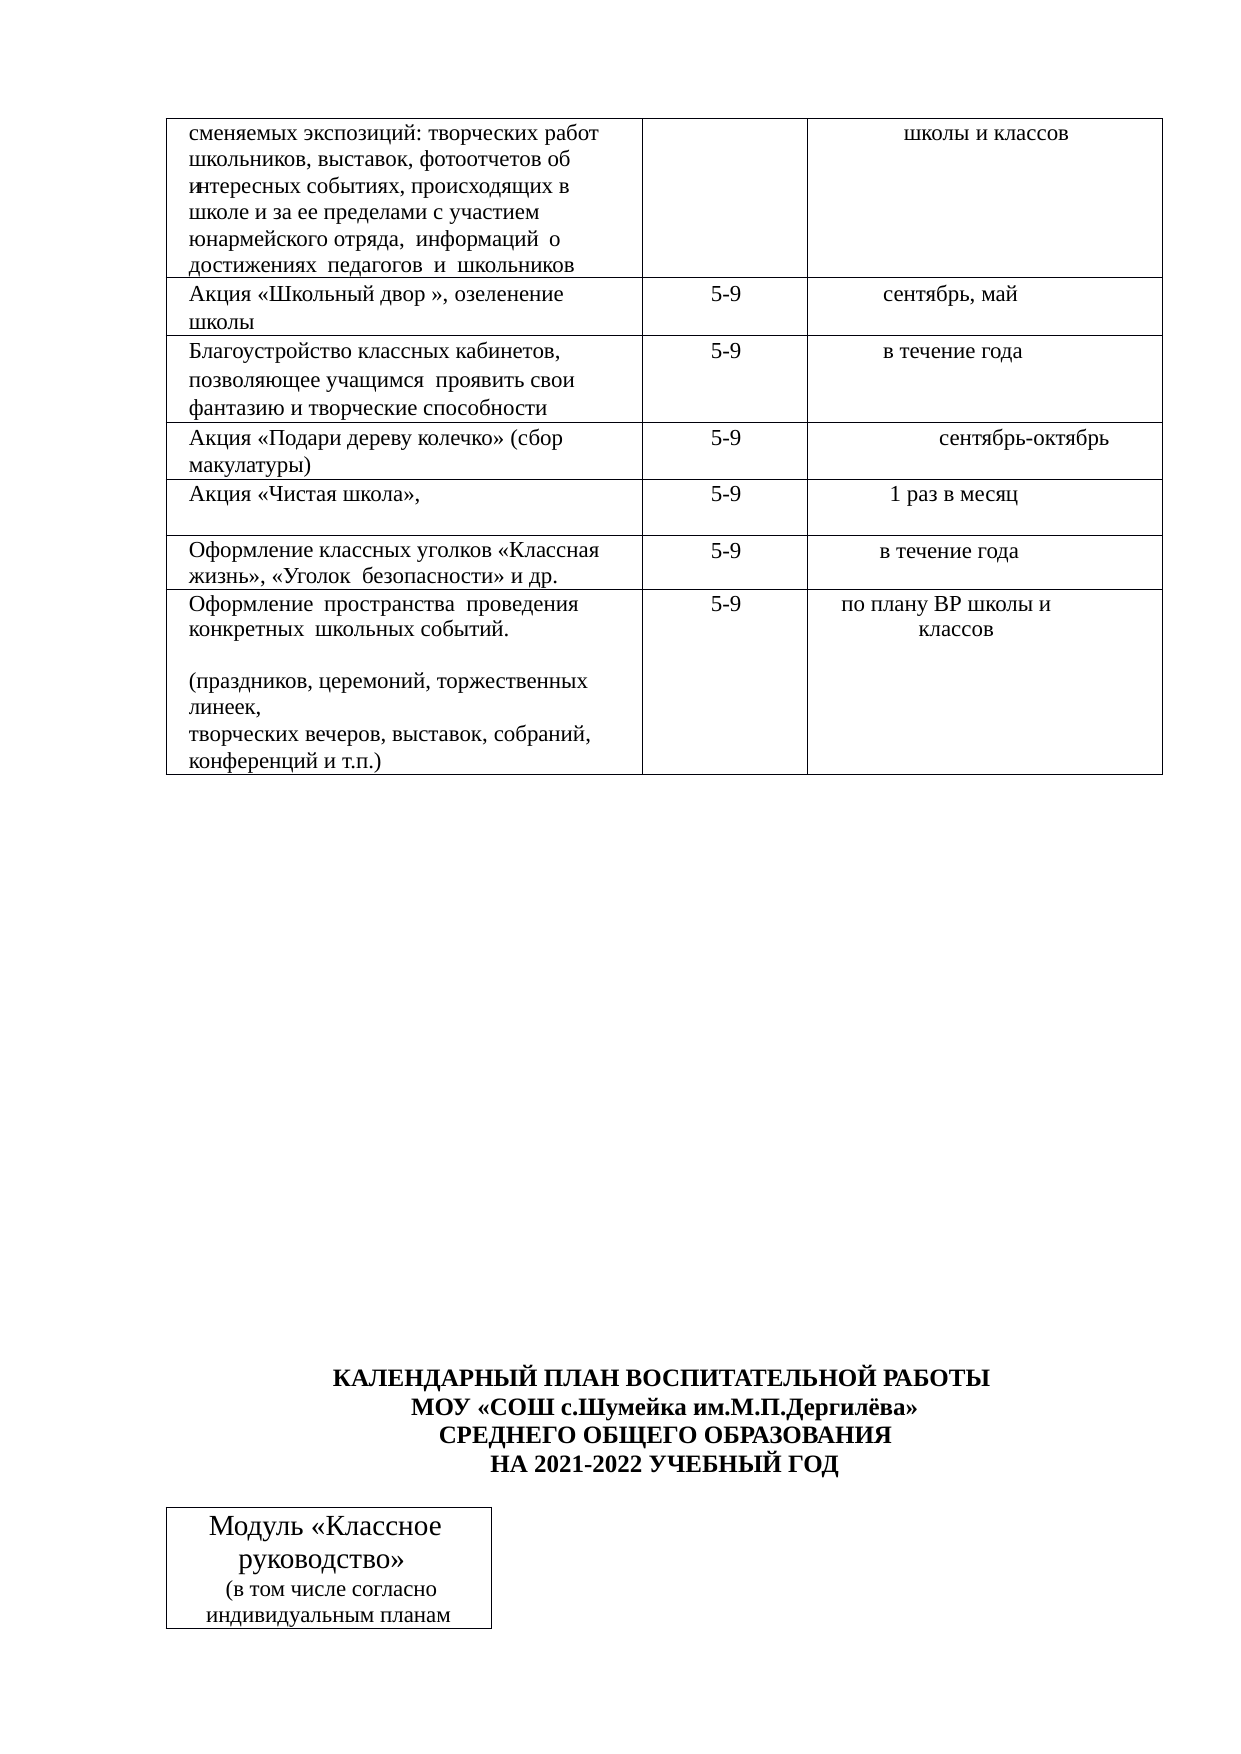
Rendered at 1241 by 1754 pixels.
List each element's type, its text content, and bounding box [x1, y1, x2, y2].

table_cell 5-9 [643, 423, 807, 478]
text СРЕДНЕГО ОБЩЕГО ОБРАЗОВАНИЯ [177, 1421, 1153, 1449]
table_cell сентябрь, май [808, 278, 1162, 335]
text НА 2021-2022 УЧЕБНЫЙ ГОД [177, 1449, 1152, 1478]
table_cell Акция «Чистая школа», [167, 480, 642, 535]
table_cell 1 раз в месяц [808, 480, 1162, 535]
table_cell по плану ВР школы и классов [808, 590, 1162, 774]
table_cell 5-9 [643, 590, 807, 774]
table_cell в течение года [808, 336, 1162, 422]
table_cell 5-9 [643, 278, 807, 335]
text МОУ «СОШ с.Шумейка им.М.П.Дергилёва» [177, 1392, 1152, 1421]
table_cell школы и классов [808, 119, 1162, 277]
table_cell 5-9 [643, 336, 807, 422]
table_header Модуль «Классное руководство» (в том числе согласно индивидуальным планам [167, 1508, 491, 1628]
table_cell 5-9 [643, 536, 807, 588]
table_cell Акция «Подари дереву колечко» (сбор макулатуры) [167, 423, 642, 478]
table_cell сменяемых экспозиций: творческих работ школьников, выставок, фотоотчетов об интересных событиях, происходящих в школе и за ее пределами с участием юнармейского отряда, информаций о достижениях педагогов и школьников [167, 119, 642, 277]
table_cell в течение года [808, 536, 1162, 588]
text КАЛЕНДАРНЫЙ ПЛАН ВОСПИТАТЕЛЬНОЙ РАБОТЫ [177, 1363, 1152, 1392]
table_cell Акция «Школьный двор », озеленение школы [167, 278, 642, 335]
table_cell Благоустройство классных кабинетов, позволяющее учащимся проявить свои фантазию и творческие способности [167, 336, 642, 422]
table_cell Оформление пространства проведения конкретных школьных событий. (праздников, церемоний, торжественных линеек, творческих вечеров, выставок, собраний, конференций и т.п.) [167, 590, 642, 774]
table_cell 5-9 [643, 480, 807, 535]
table_cell сентябрь-октябрь [808, 423, 1162, 478]
table_cell [643, 119, 807, 277]
table_cell Оформление классных уголков «Классная жизнь», «Уголок безопасности» и др. [167, 536, 642, 588]
